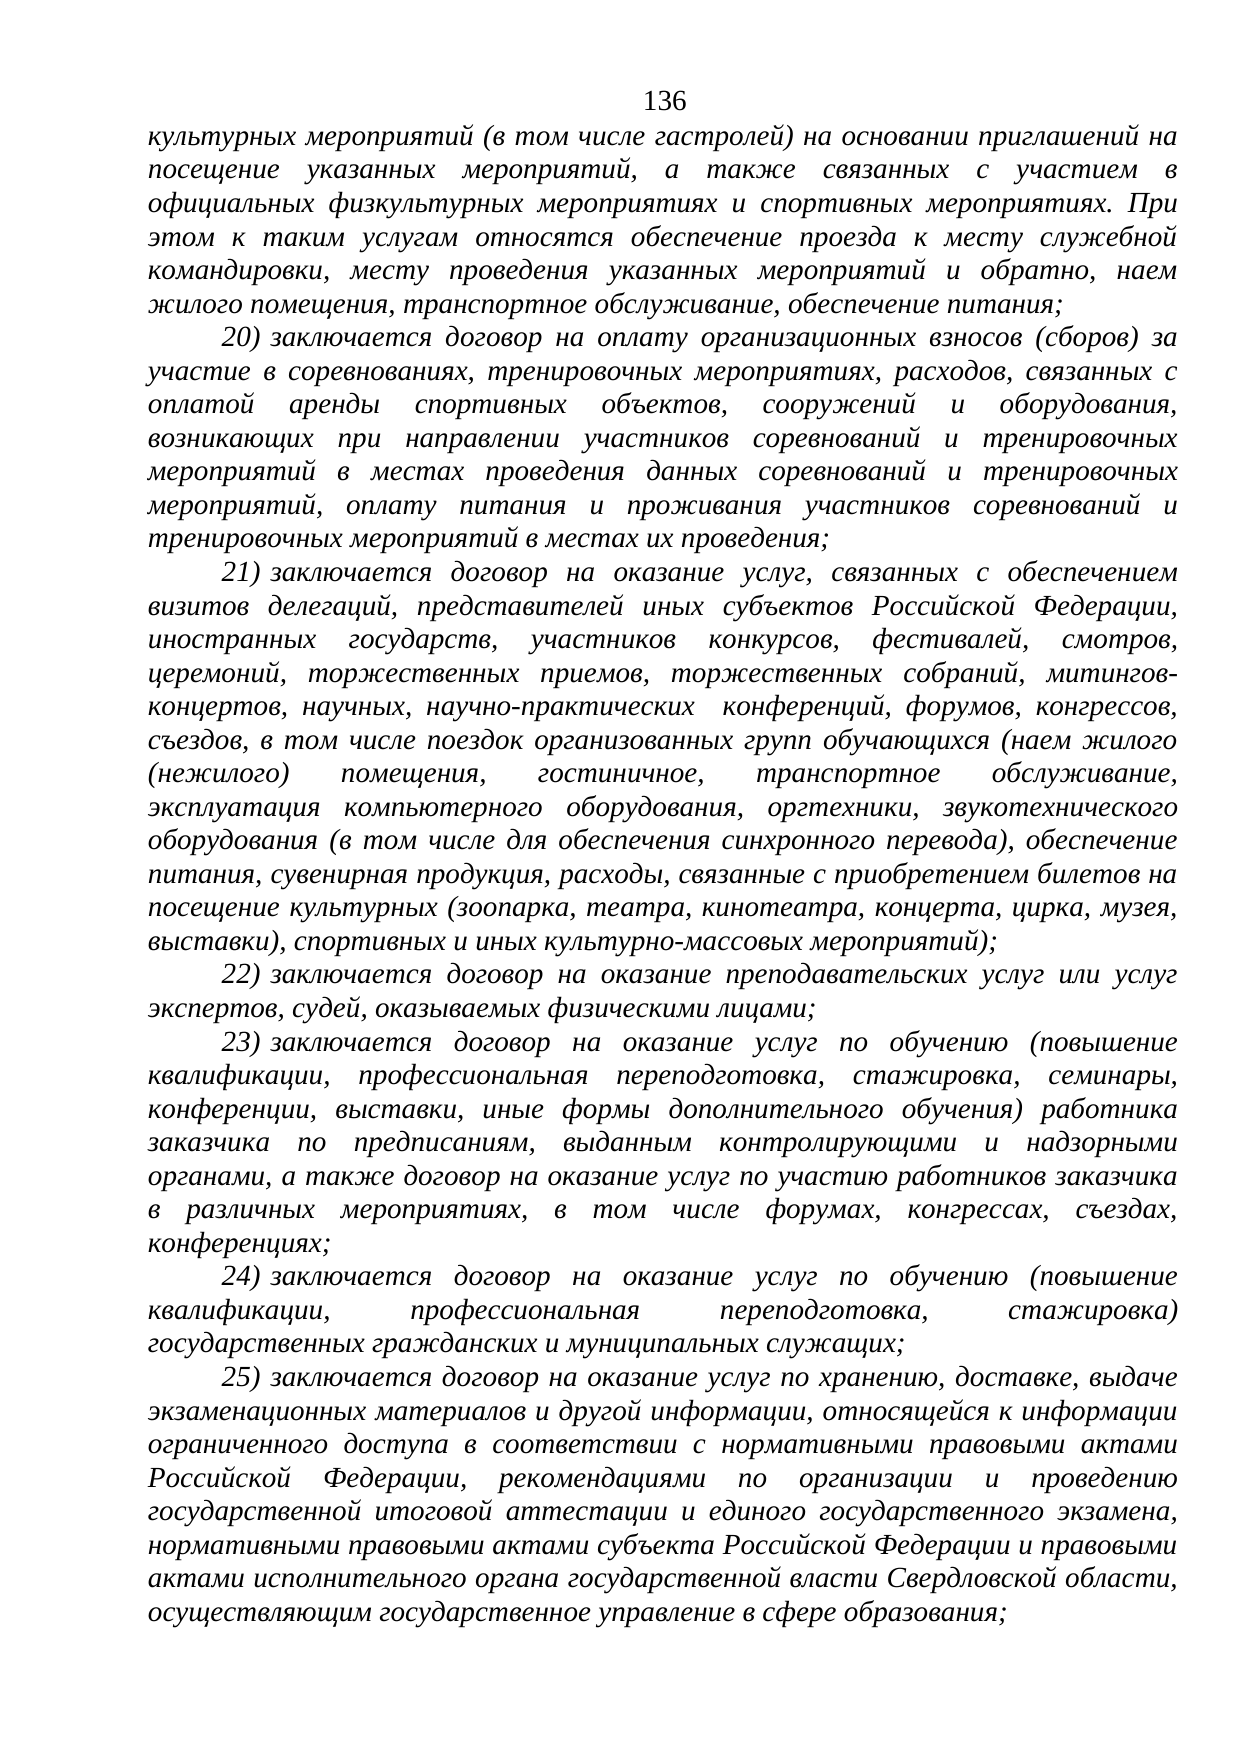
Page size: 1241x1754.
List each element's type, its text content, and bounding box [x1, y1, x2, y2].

text 23) заключается договор на оказание услуг по обучению (повышение квалификации, профессиональная переподготовка, стажировка, семинары, конференции, выставки, иные формы дополнительного обучения) работника заказчика по предписаниям, выданным контролирующими и надзорными органами, а также договор на оказание услуг по участию работников заказчика в различных мероприятиях, в том числе форумах, конгрессах, съездах, конференциях; [148, 1024, 1181, 1258]
text культурных мероприятий (в том числе гастролей) на основании приглашений на посещение указанных мероприятий, а также связанных с участием в официальных физкультурных мероприятиях и спортивных мероприятиях. При этом к таким услугам относятся обеспечение проезда к месту служебной командировки, месту проведения указанных мероприятий и обратно, наем жилого помещения, транспортное обслуживание, обеспечение питания; [148, 118, 1181, 319]
text 20) заключается договор на оплату организационных взносов (сборов) за участие в соревнованиях, тренировочных мероприятиях, расходов, связанных с оплатой аренды спортивных объектов, сооружений и оборудования, возникающих при направлении участников соревнований и тренировочных мероприятий в местах проведения данных соревнований и тренировочных мероприятий, оплату питания и проживания участников соревнований и тренировочных мероприятий в местах их проведения; [148, 319, 1181, 554]
text 22) заключается договор на оказание преподавательских услуг или услуг экспертов, судей, оказываемых физическими лицами; [148, 957, 1181, 1024]
text 25) заключается договор на оказание услуг по хранению, доставке, выдаче экзаменационных материалов и другой информации, относящейся к информации ограниченного доступа в соответствии с нормативными правовыми актами Российской Федерации, рекомендациями по организации и проведению государственной итоговой аттестации и единого государственного экзамена, нормативными правовыми актами субъекта Российской Федерации и правовыми актами исполнительного органа государственной власти Свердловской области, осуществляющим государственное управление в сфере образования; [148, 1359, 1181, 1627]
text 21) заключается договор на оказание услуг, связанных с обеспечением визитов делегаций, представителей иных субъектов Российской Федерации, иностранных государств, участников конкурсов, фестивалей, смотров, церемоний, торжественных приемов, торжественных собраний, митингов-концертов, научных, научно-практических конференций, форумов, конгрессов, съездов, в том числе поездок организованных групп обучающихся (наем жилого (нежилого) помещения, гостиничное, транспортное обслуживание, эксплуатация компьютерного оборудования, оргтехники, звукотехнического оборудования (в том числе для обеспечения синхронного перевода), обеспечение питания, сувенирная продукция, расходы, связанные с приобретением билетов на посещение культурных (зоопарка, театра, кинотеатра, концерта, цирка, музея, выставки), спортивных и иных культурно-массовых мероприятий); [148, 554, 1181, 957]
text 24) заключается договор на оказание услуг по обучению (повышение квалификации, профессиональная переподготовка, стажировка) государственных гражданских и муниципальных служащих; [148, 1258, 1181, 1359]
